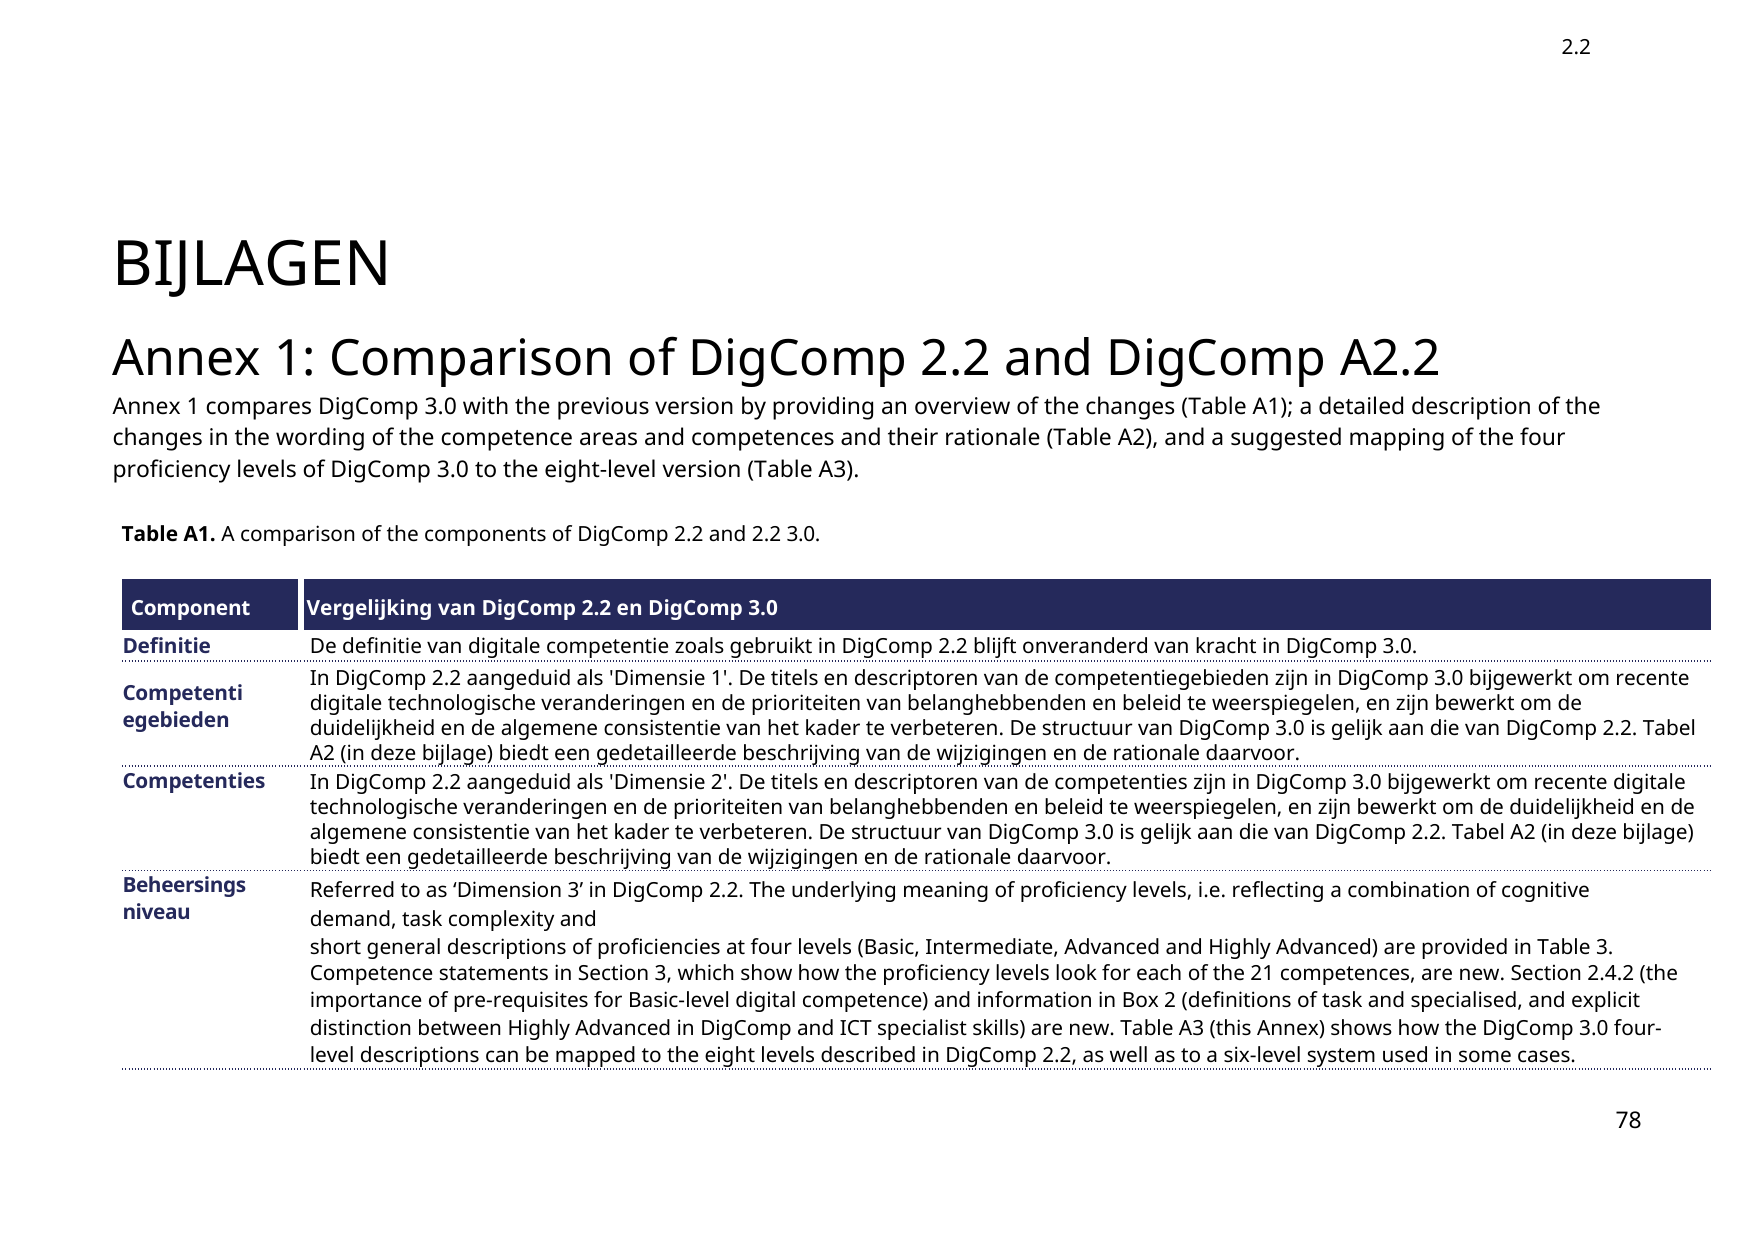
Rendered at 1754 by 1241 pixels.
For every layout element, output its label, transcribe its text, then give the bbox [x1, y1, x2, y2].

table_cell De definitie van digitale competentie zoals gebruikt in DigComp 2.2 blijft onveranderd van kracht in DigComp 3.0. [301, 630, 1711, 660]
table_header Component [122, 579, 298, 630]
subtitle BIJLAGEN [112, 219, 1641, 304]
text Annex 1 compares DigComp 3.0 with the previous version by providing an overview of the changes (Table A1); a detailed description of the changes in the wording of the competence areas and competences and their rationale (Table A2), and a suggested mapping of the four proficiency levels of DigComp 3.0 to the eight-level version (Table A3). [112, 390, 1641, 484]
table_cell In DigComp 2.2 aangeduid als 'Dimensie 2'. De titels en descriptoren van de competenties zijn in DigComp 3.0 bijgewerkt om recente digitale technologische veranderingen en de prioriteiten van belanghebbenden en beleid te weerspiegelen, en zijn bewerkt om de duidelijkheid en de algemene consistentie van het kader te verbeteren. De structuur van DigComp 3.0 is gelijk aan die van DigComp 2.2. Tabel A2 (in deze bijlage) biedt een gedetailleerde beschrijving van de wijzigingen en de rationale daarvoor. [301, 765, 1711, 870]
table_cell Referred to as ‘Dimension 3’ in DigComp 2.2. The underlying meaning of proficiency levels, i.e. reflecting a combination of cognitive demand, task complexity and short general descriptions of proficiencies at four levels (Basic, Intermediate, Advanced and Highly Advanced) are provided in Table 3. Competence statements in Section 3, which show how the proficiency levels look for each of the 21 competences, are new. Section 2.4.2 (the importance of pre-requisites for Basic-level digital competence) and information in Box 2 (definitions of task and specialised, and explicit distinction between Highly Advanced in DigComp and ICT specialist skills) are new. Table A3 (this Annex) shows how the DigComp 3.0 four-level descriptions can be mapped to the eight levels described in DigComp 2.2, as well as to a six-level system used in some cases. [301, 870, 1711, 1068]
table_cell Competenties [122, 765, 301, 870]
table_cell Competentiegebieden [122, 660, 301, 765]
table_cell In DigComp 2.2 aangeduid als 'Dimensie 1'. De titels en descriptoren van de competentiegebieden zijn in DigComp 3.0 bijgewerkt om recente digitale technologische veranderingen en de prioriteiten van belanghebbenden en beleid te weerspiegelen, en zijn bewerkt om de duidelijkheid en de algemene consistentie van het kader te verbeteren. De structuur van DigComp 3.0 is gelijk aan die van DigComp 2.2. Tabel A2 (in deze bijlage) biedt een gedetailleerde beschrijving van de wijzigingen en de rationale daarvoor. [301, 660, 1711, 765]
text Table A1. A comparison of the components of DigComp 2.2 and 2.2 3.0. [121, 519, 1641, 547]
table_cell Definitie [122, 630, 301, 660]
subtitle Annex 1: Comparison of DigComp 2.2 and DigComp A2.2 [112, 322, 1641, 390]
table_cell Beheersingsniveau [122, 870, 301, 1068]
table_header Vergelijking van DigComp 2.2 en DigComp 3.0 [304, 579, 1711, 630]
